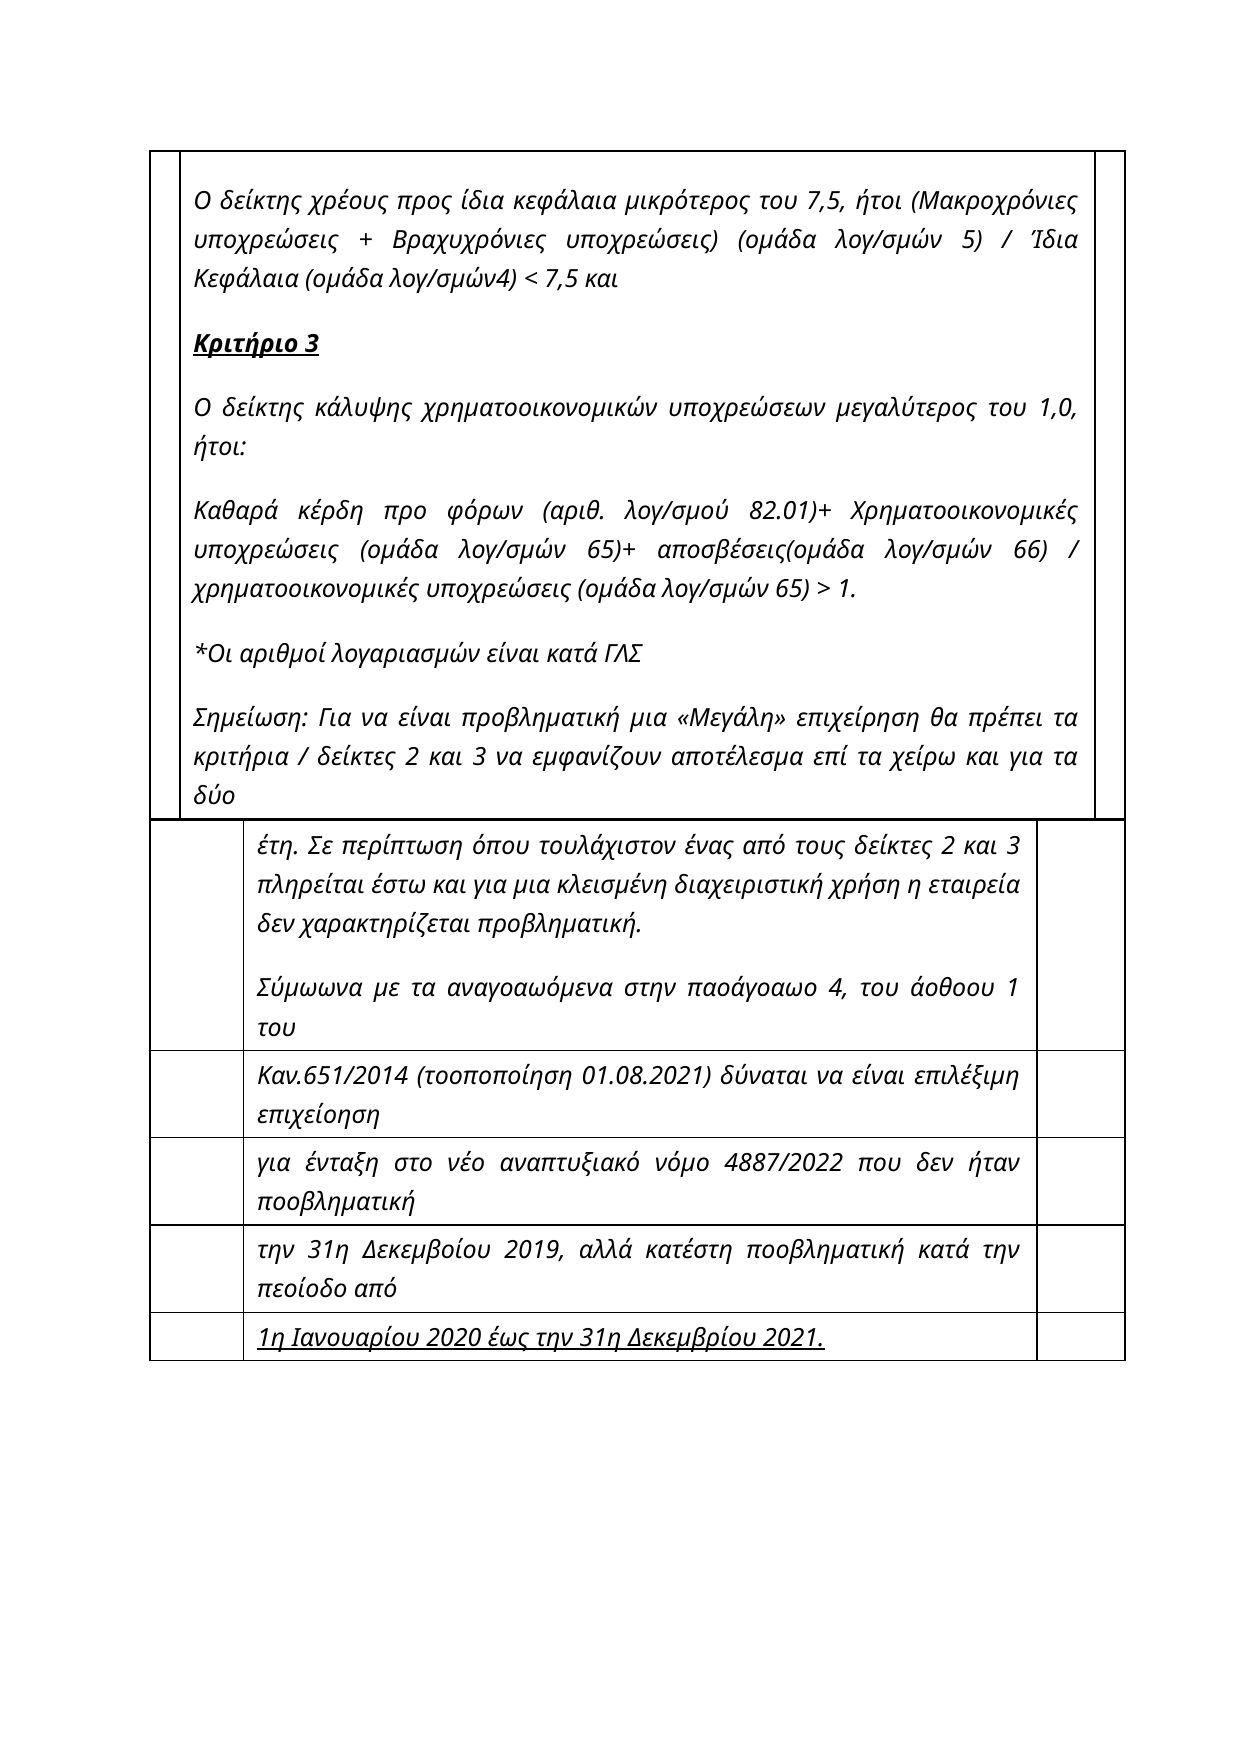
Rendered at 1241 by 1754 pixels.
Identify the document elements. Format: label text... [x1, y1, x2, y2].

table_cell [151, 1313, 243, 1359]
table_header [151, 821, 243, 1049]
table_cell 1η Ιανουαρίου 2020 έως την 31η Δεκεμβρίου 2021. [244, 1313, 1036, 1359]
table_cell για ένταξη στο νέο αναπτυξιακό νόμο 4887/2022 που δεν ήταν ποοβληματική [244, 1138, 1036, 1224]
table_cell [1038, 1138, 1124, 1224]
table_cell [151, 1051, 243, 1137]
table_cell [1038, 1051, 1124, 1137]
table_cell [1038, 1226, 1124, 1311]
table_cell [1038, 1313, 1124, 1359]
table_header [151, 152, 179, 818]
table_header έτη. Σε περίπτωση όπου τουλάχιστον ένας από τους δείκτες 2 και 3 πληρείται έστω και για μια κλεισμένη διαχειριστική χρήση η εταιρεία δεν χαρακτηρίζεται προβληματική. Σύμωωνα με τα αναγοαωόμενα στην παοάγοαωο 4, του άοθοου 1 του [244, 821, 1036, 1049]
table_cell [151, 1226, 243, 1311]
table_cell την 31η Δεκεμβοίου 2019, αλλά κατέστη ποοβληματική κατά την πεοίοδο από [244, 1226, 1036, 1311]
table_cell Καν.651/2014 (τοοποποίηση 01.08.2021) δύναται να είναι επιλέξιμη επιχείοηση [244, 1051, 1036, 1137]
table_cell [151, 1138, 243, 1224]
table_header [1096, 152, 1124, 818]
table_header [1038, 821, 1124, 1049]
table_header Ο δείκτης χρέους προς ίδια κεφάλαια μικρότερος του 7,5, ήτοι (Μακροχρόνιες υποχρεώσεις + Βραχυχρόνιες υποχρεώσεις) (ομάδα λογ/σμών 5) / Ίδια Κεφάλαια (ομάδα λογ/σμών4) < 7,5 και Κριτήριο 3 Ο δείκτης κάλυψης χρηματοοικονομικών υποχρεώσεων μεγαλύτερος του 1,0, ήτοι: Καθαρά κέρδη προ φόρων (αριθ. λογ/σμού 82.01)+ Χρηματοοικονομικές υποχρεώσεις (ομάδα λογ/σμών 65)+ αποσβέσεις(ομάδα λογ/σμών 66) / χρηματοοικονομικές υποχρεώσεις (ομάδα λογ/σμών 65) > 1. *Οι αριθμοί λογαριασμών είναι κατά ΓΛΣ Σημείωση: Για να είναι προβληματική μια «Μεγάλη» επιχείρηση θα πρέπει τα κριτήρια / δείκτες 2 και 3 να εμφανίζουν αποτέλεσμα επί τα χείρω και για τα δύο [181, 152, 1094, 818]
